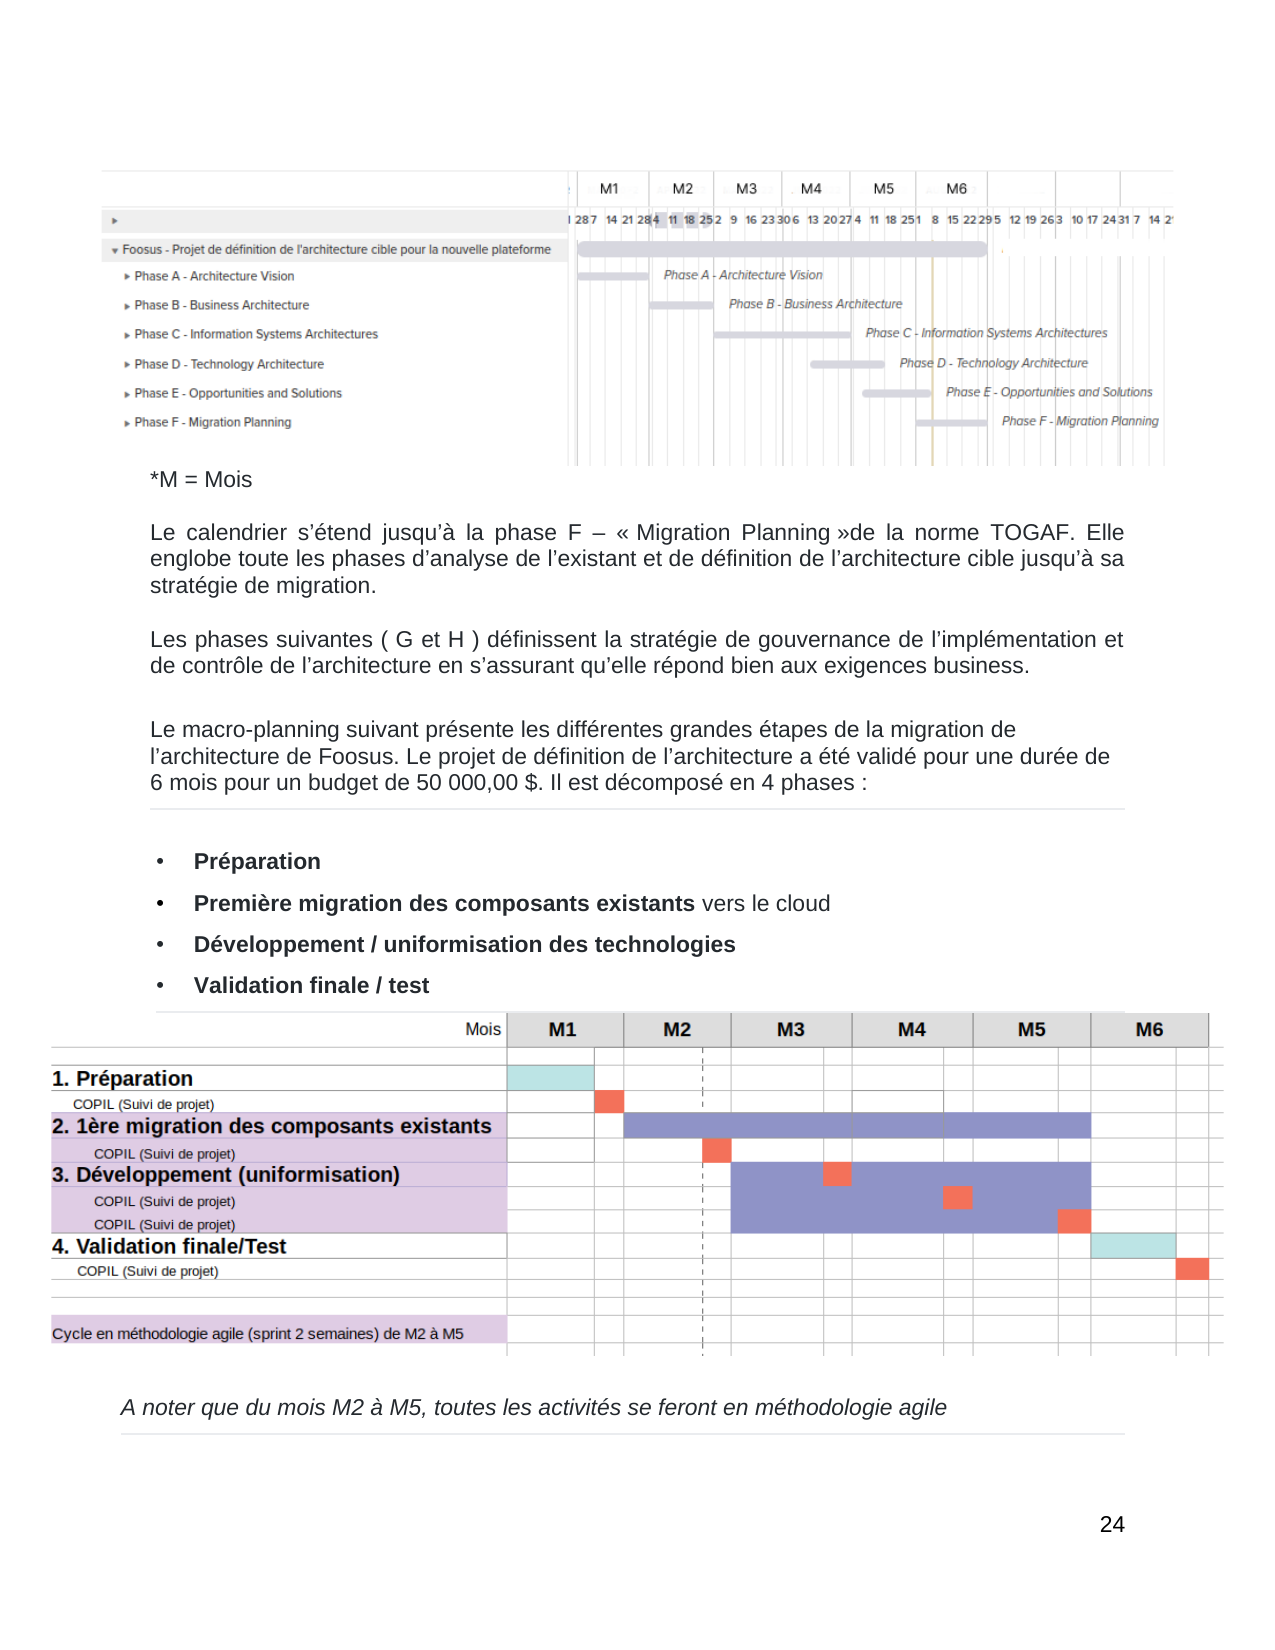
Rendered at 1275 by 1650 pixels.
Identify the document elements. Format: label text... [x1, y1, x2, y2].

text A noter que du mois M2 à M5, toutes les activités se feront en méthodologie agile [121, 1356, 1125, 1433]
list Préparation [156, 848, 1125, 874]
text *M = Mois [150, 466, 1125, 492]
picture [51, 1013, 1224, 1356]
text Le macro-planning suivant présente les différentes grandes étapes de la migration de l’architecture de Foosus. Le projet de définition de l’architecture a été validé pour une durée de 6 mois pour un budget de 50 000,00 $. Il est décomposé en 4 phases : [150, 716, 1125, 808]
list Développement / uniformisation des technologies [156, 931, 1125, 957]
list Première migration des composants existants vers le cloud [156, 889, 1125, 916]
picture [101, 168, 1174, 466]
text Les phases suivantes ( G et H ) définissent la stratégie de gouvernance de l’implémentation et de contrôle de l’architecture en s’assurant qu’elle répond bien aux exigences business. [150, 626, 1125, 679]
text Le calendrier s’étend jusqu’à la phase F – « Migration Planning »de la norme TOGAF. Elle englobe toute les phases d’analyse de l’existant et de définition de l’architecture cible jusqu’à sa stratégie de migration. [150, 519, 1125, 624]
list Validation finale / test [156, 972, 1125, 1011]
